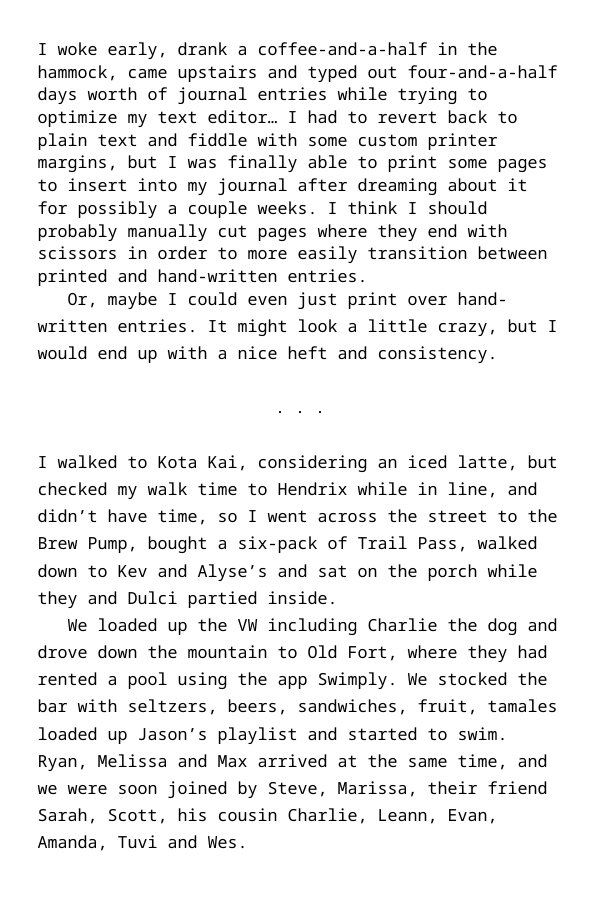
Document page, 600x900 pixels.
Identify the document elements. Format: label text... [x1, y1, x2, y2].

text Or, maybe I could even just print over hand-written entries. It might look a little crazy, but I would end up with a nice heft and consistency. [37, 287, 562, 364]
text We loaded up the VW including Charlie the dog and drove down the mountain to Old Fort, where they had rented a pool using the app Swimply. We stocked the bar with seltzers, beers, sandwiches, fruit, tamales loaded up Jason’s playlist and started to swim. Ryan, Melissa and Max arrived at the same time, and we were soon joined by Steve, Marissa, their friend Sarah, Scott, his cousin Charlie, Leann, Evan, Amanda, Tuvi and Wes. [37, 613, 562, 854]
text I woke early, drank a coffee-and-a-half in the hammock, came upstairs and typed out four-and-a-half days worth of journal entries while trying to optimize my text editor… I had to revert back to plain text and fiddle with some custom printer margins, but I was finally able to print some pages to insert into my journal after dreaming about it for possibly a couple weeks. I think I should probably manually cut pages where they end with scissors in order to more easily transition between printed and hand-written entries. [37, 37, 562, 287]
text I walked to Kota Kai, considering an iced latte, but checked my walk time to Hendrix while in line, and didn’t have time, so I went across the street to the Brew Pump, bought a six-pack of Trail Pass, walked down to Kev and Alyse’s and sat on the porch while they and Dulci partied inside. [37, 450, 562, 609]
text . . . [37, 396, 562, 419]
